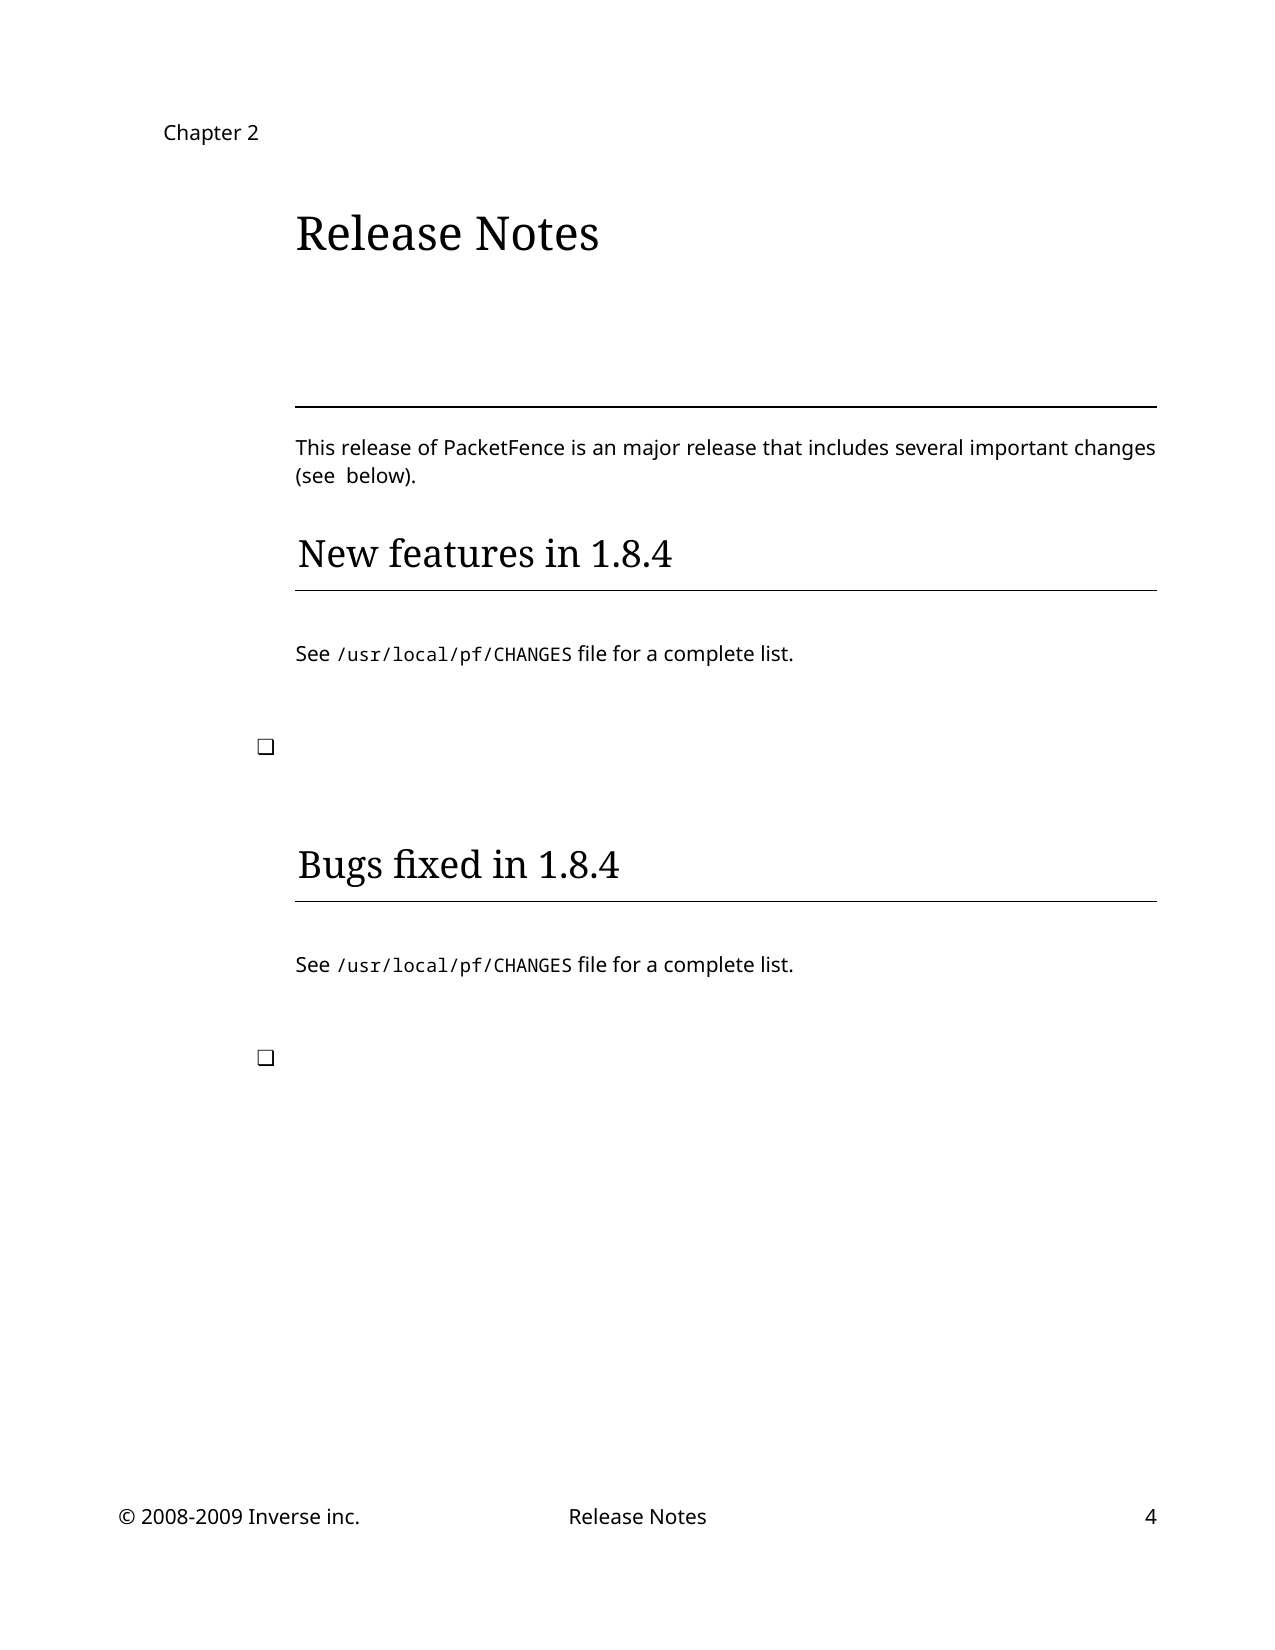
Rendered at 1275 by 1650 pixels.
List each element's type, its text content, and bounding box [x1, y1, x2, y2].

text This release of PacketFence is an major release that includes several important changes (see below). [295, 433, 1157, 490]
text See /usr/local/pf/CHANGES file for a complete list. [295, 639, 1157, 667]
text See /usr/local/pf/CHANGES file for a complete list. [295, 950, 1157, 979]
subtitle Bugs fixed in 1.8.4 [295, 838, 1157, 901]
subtitle New features in 1.8.4 [295, 527, 1157, 590]
subtitle Release Notes [295, 201, 1157, 406]
list ❏ [256, 732, 1157, 760]
list ❏ [256, 1043, 1157, 1072]
